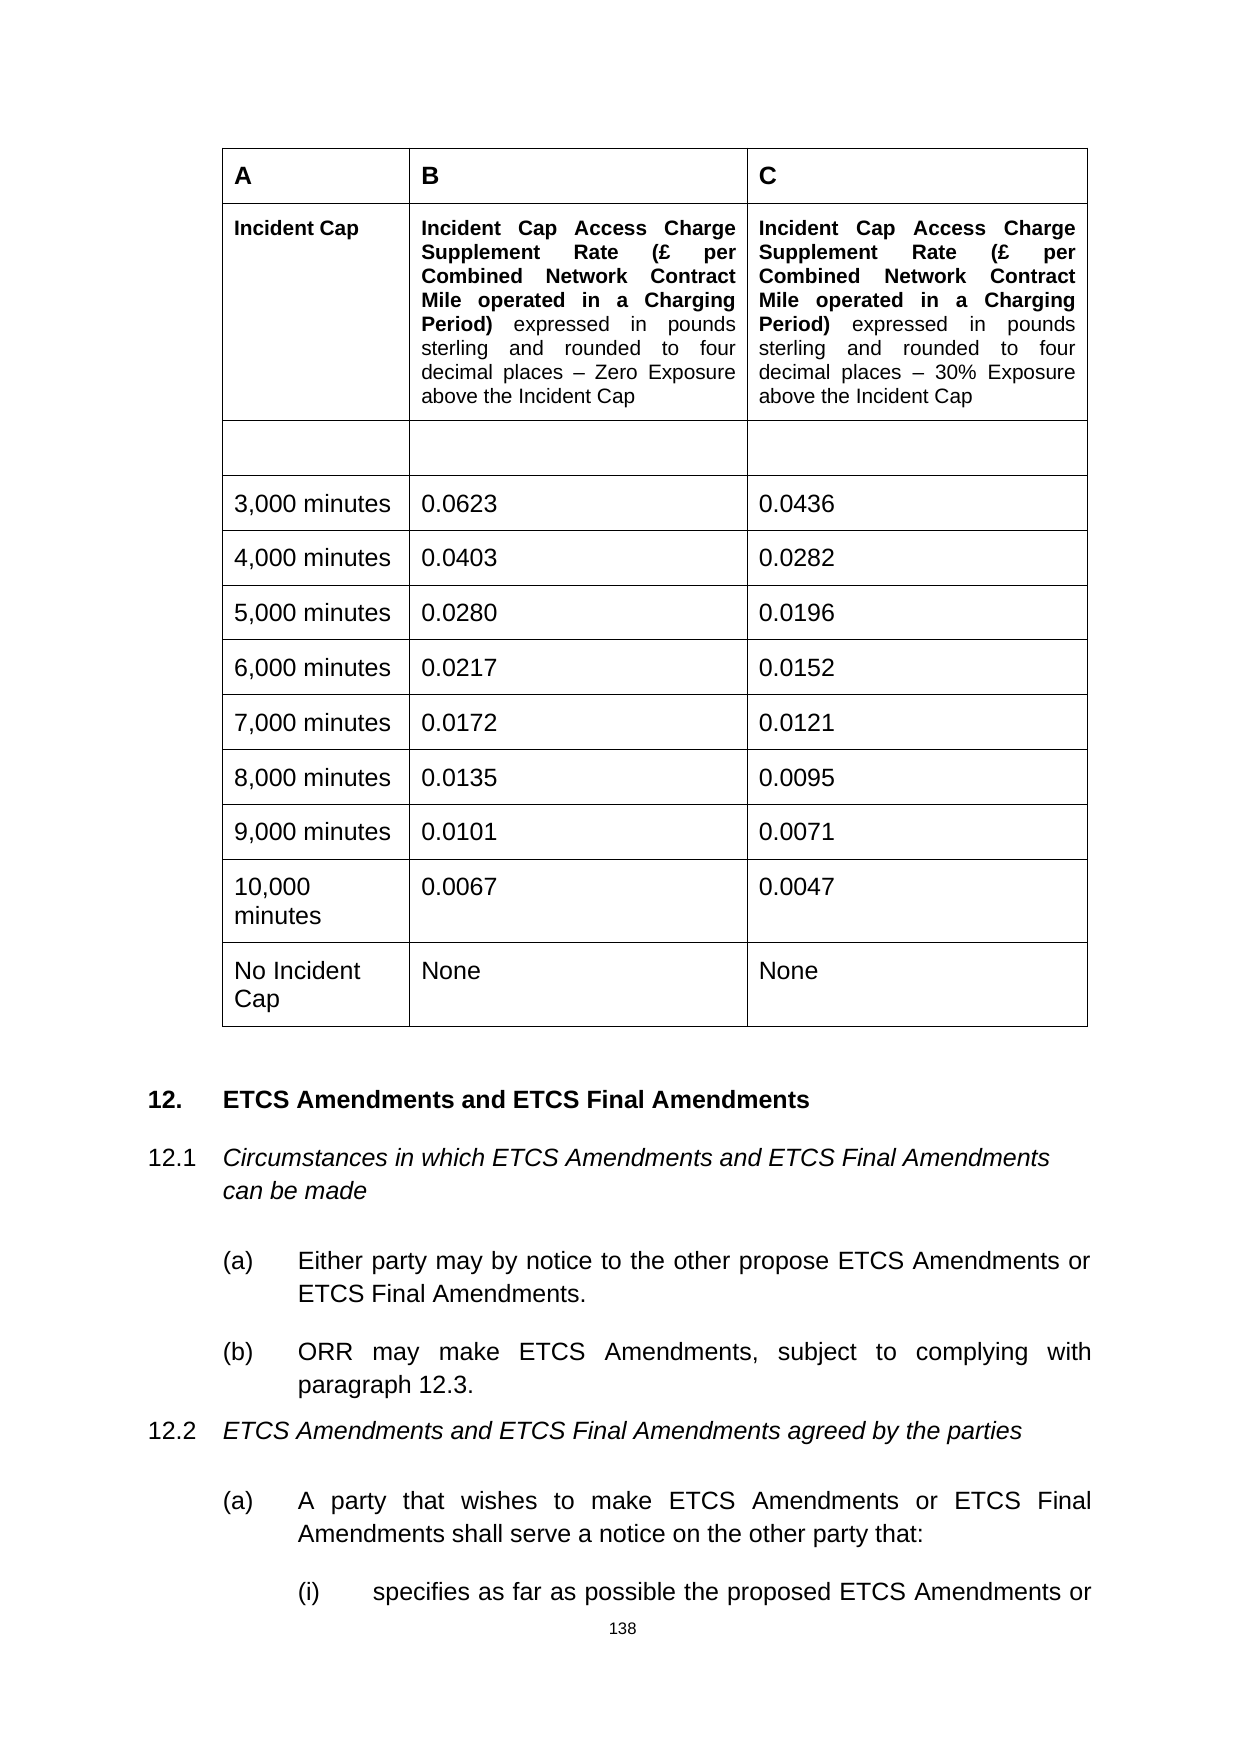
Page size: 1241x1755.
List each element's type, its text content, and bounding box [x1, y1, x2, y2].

table_cell 3,000 minutes [223, 476, 409, 530]
table_cell 8,000 minutes [223, 750, 409, 804]
table_cell No Incident Cap [223, 943, 409, 1026]
table_cell 0.0071 [748, 805, 1087, 858]
list Circumstances in which ETCS Amendments and ETCS Final Amendments can be made [148, 1143, 1093, 1204]
text (a) A party that wishes to make ETCS Amendments or ETCS Final Amendments shall serve a notice on the other party that: [223, 1486, 1093, 1548]
table_cell None [748, 943, 1087, 1026]
table_cell 0.0196 [748, 586, 1087, 639]
table_cell 0.0280 [410, 586, 747, 639]
table_cell [223, 421, 409, 475]
table_header A [223, 149, 409, 202]
table_cell 0.0095 [748, 750, 1087, 804]
table_cell 9,000 minutes [223, 805, 409, 858]
list ETCS Amendments and ETCS Final Amendments agreed by the parties [148, 1416, 1093, 1444]
table_cell 4,000 minutes [223, 531, 409, 584]
table_cell 0.0217 [410, 640, 747, 694]
table_cell 0.0121 [748, 695, 1087, 749]
table_header B [410, 149, 747, 202]
table_cell Incident Cap [223, 204, 409, 420]
table_cell 0.0152 [748, 640, 1087, 694]
table_cell 0.0282 [748, 531, 1087, 584]
table_cell 5,000 minutes [223, 586, 409, 639]
table_cell 0.0403 [410, 531, 747, 584]
table_header C [748, 149, 1087, 202]
table_cell 0.0135 [410, 750, 747, 804]
list ETCS Amendments and ETCS Final Amendments [148, 1085, 1093, 1113]
table_cell 0.0047 [748, 860, 1087, 942]
table_cell Incident Cap Access Charge Supplement Rate (£ per Combined Network Contract Mile operated in a Charging Period) expressed in pounds sterling and rounded to four decimal places – Zero Exposure above the Incident Cap [410, 204, 747, 420]
table_cell 0.0101 [410, 805, 747, 858]
table_cell 0.0067 [410, 860, 747, 942]
table_cell 0.0172 [410, 695, 747, 749]
text (i) specifies as far as possible the proposed ETCS Amendments or [298, 1577, 1093, 1606]
table_cell 7,000 minutes [223, 695, 409, 749]
table_cell Incident Cap Access Charge Supplement Rate (£ per Combined Network Contract Mile operated in a Charging Period) expressed in pounds sterling and rounded to four decimal places – 30% Exposure above the Incident Cap [748, 204, 1087, 420]
table_cell [748, 421, 1087, 475]
table_cell 10,000 minutes [223, 860, 409, 942]
table_cell 0.0436 [748, 476, 1087, 530]
text (b) ORR may make ETCS Amendments, subject to complying with paragraph 12.3. [223, 1337, 1093, 1399]
table_cell None [410, 943, 747, 1026]
table_cell 6,000 minutes [223, 640, 409, 694]
table_cell 0.0623 [410, 476, 747, 530]
table_cell [410, 421, 747, 475]
text (a) Either party may by notice to the other propose ETCS Amendments or ETCS Final Amendments. [223, 1246, 1093, 1308]
